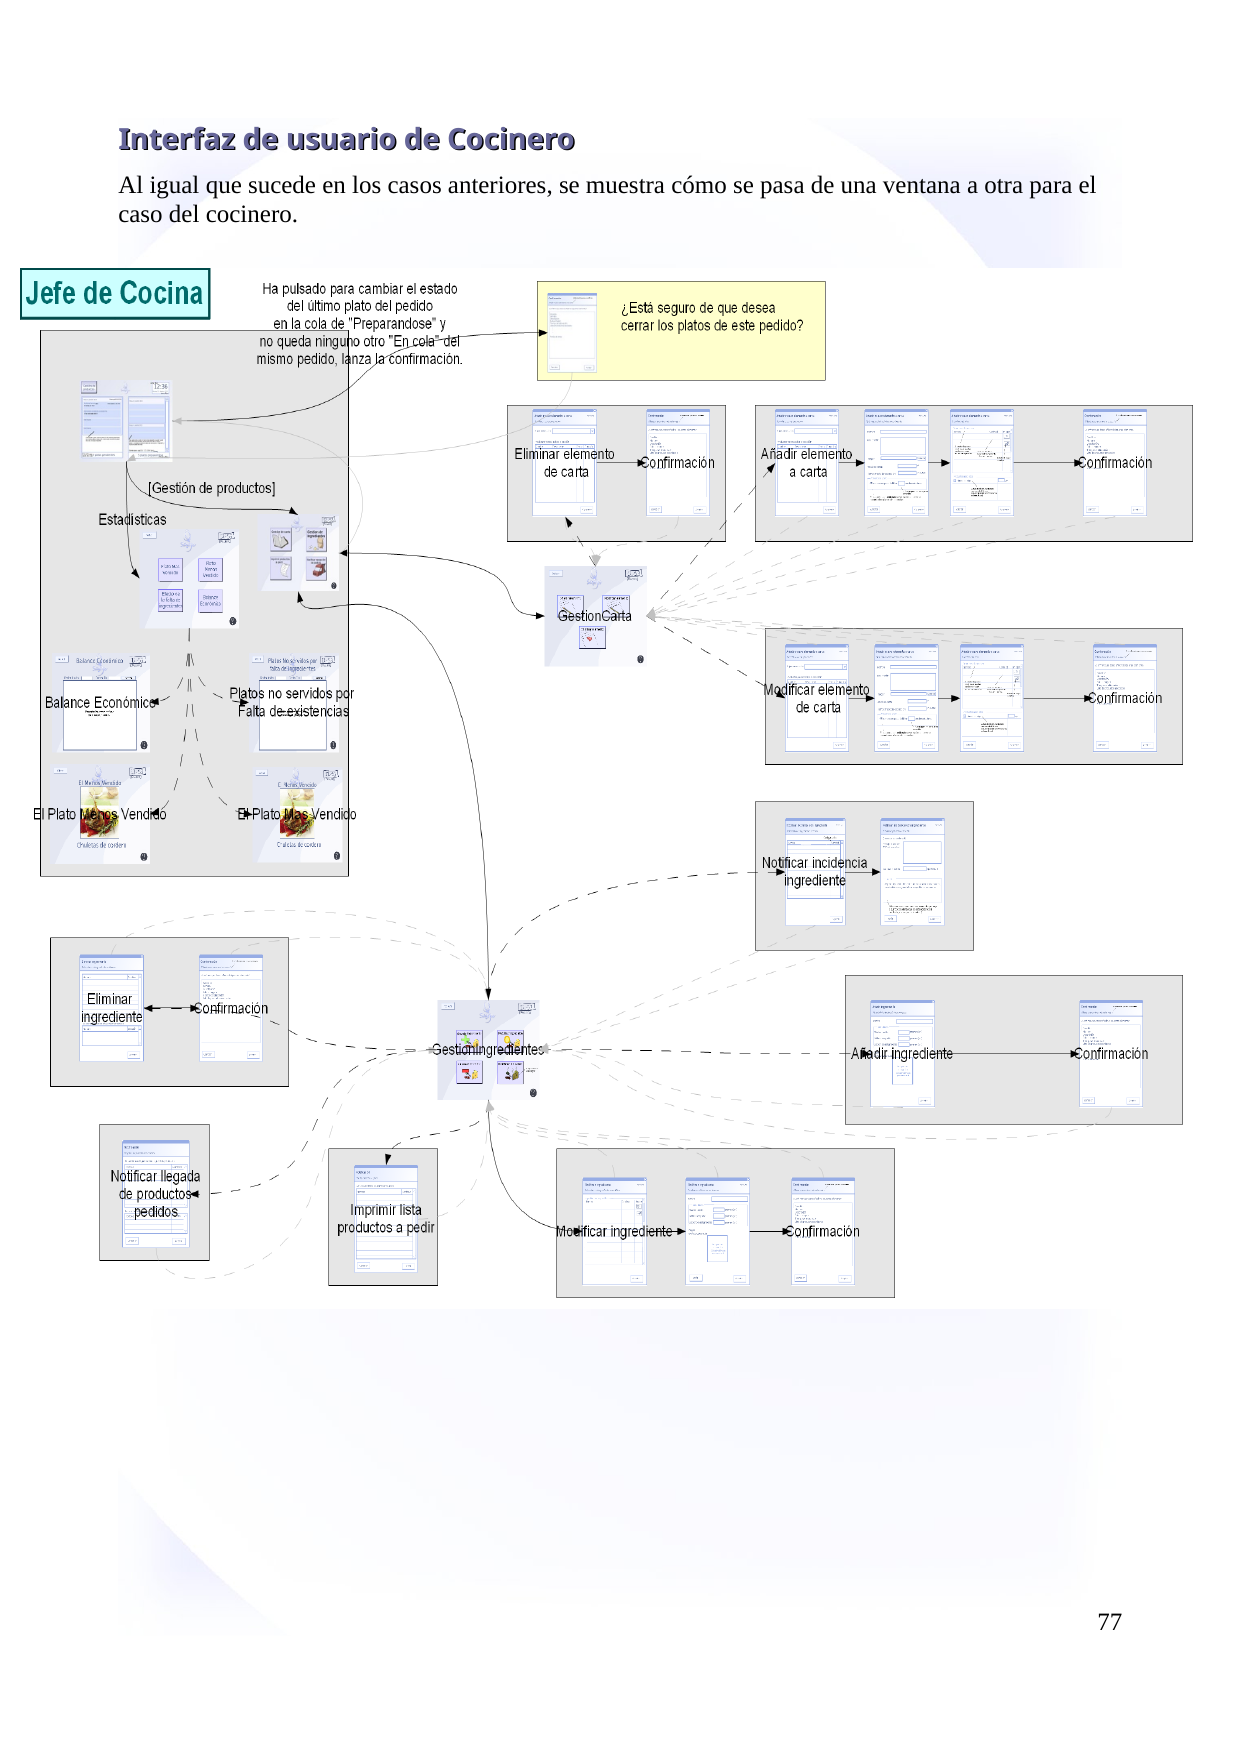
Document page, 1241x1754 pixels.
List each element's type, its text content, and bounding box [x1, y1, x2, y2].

picture [20, 228, 1200, 1636]
picture [118, 158, 1122, 170]
text Al igual que sucede en los casos anteriores, se muestra cómo se pasa de una ventana a otra para el caso del cocinero. [118, 170, 1122, 228]
subtitle Interfaz de usuario de Cocinero [118, 118, 1122, 158]
